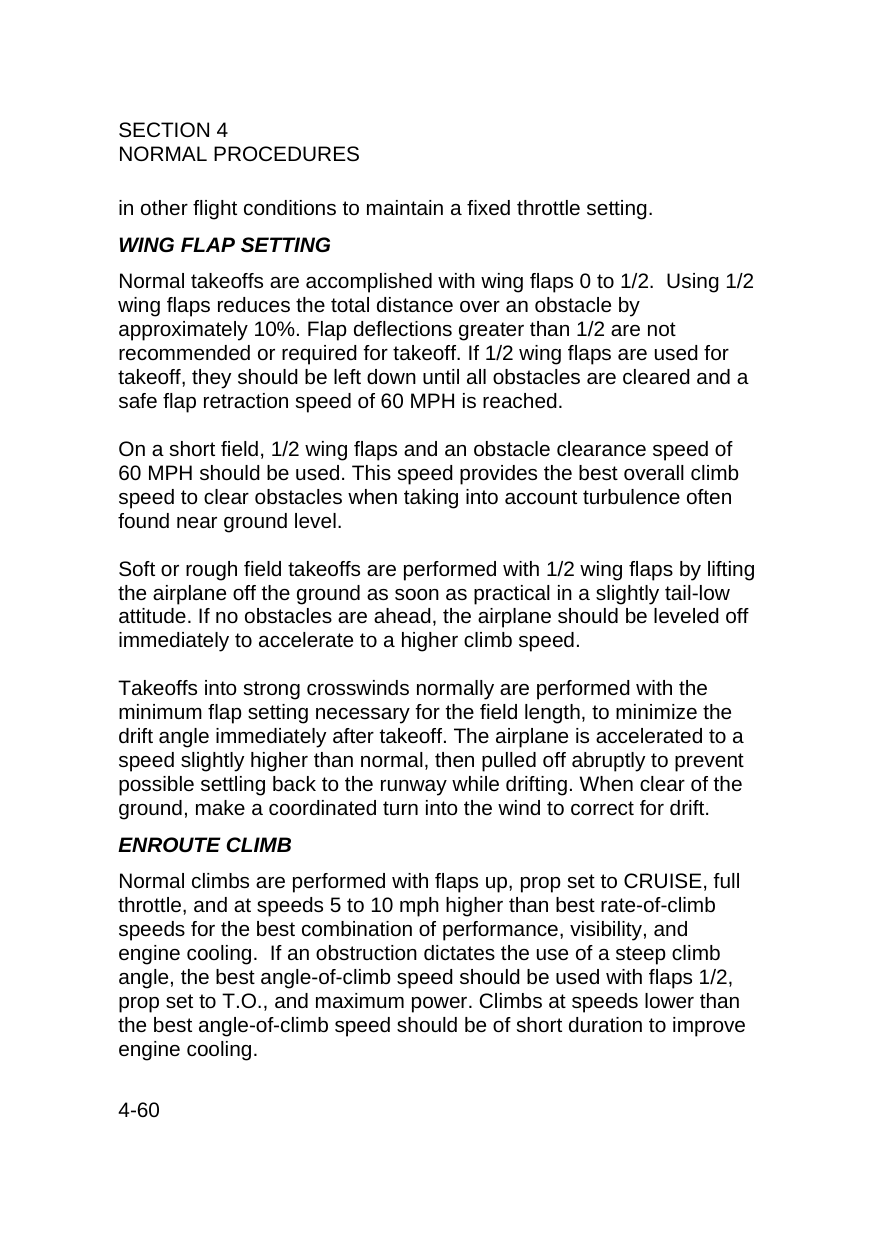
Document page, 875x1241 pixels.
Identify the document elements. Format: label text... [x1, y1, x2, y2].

text Soft or rough field takeoffs are performed with 1/2 wing flaps by lifting the airplane off the ground as soon as practical in a slightly tail-low attitude. If no obstacles are ahead, the airplane should be leveled off immediately to accelerate to a higher climb speed. [118, 556, 756, 652]
subtitle ENROUTE CLIMB [118, 832, 756, 856]
subtitle WING FLAP SETTING [118, 232, 756, 256]
text Normal takeoffs are accomplished with wing flaps 0 to 1/2. Using 1/2 wing flaps reduces the total distance over an obstacle by approximately 10%. Flap deflections greater than 1/2 are not recommended or required for takeoff. If 1/2 wing flaps are used for takeoff, they should be left down until all obstacles are cleared and a safe flap retraction speed of 60 MPH is reached. [118, 269, 756, 413]
text in other flight conditions to maintain a fixed throttle setting. [118, 196, 756, 220]
text Normal climbs are performed with flaps up, prop set to CRUISE, full throttle, and at speeds 5 to 10 mph higher than best rate-of-climb speeds for the best combination of performance, visibility, and engine cooling. If an obstruction dictates the use of a steep climb angle, the best angle-of-climb speed should be used with flaps 1/2, prop set to T.O., and maximum power. Climbs at speeds lower than the best angle-of-climb speed should be of short duration to improve engine cooling. [118, 869, 756, 1061]
text Takeoffs into strong crosswinds normally are performed with the minimum flap setting necessary for the field length, to minimize the drift angle immediately after takeoff. The airplane is accelerated to a speed slightly higher than normal, then pulled off abruptly to prevent possible settling back to the runway while drifting. When clear of the ground, make a coordinated turn into the wind to correct for drift. [118, 676, 756, 820]
text On a short field, 1/2 wing flaps and an obstacle clearance speed of 60 MPH should be used. This speed provides the best overall climb speed to clear obstacles when taking into account turbulence often found near ground level. [118, 437, 756, 532]
